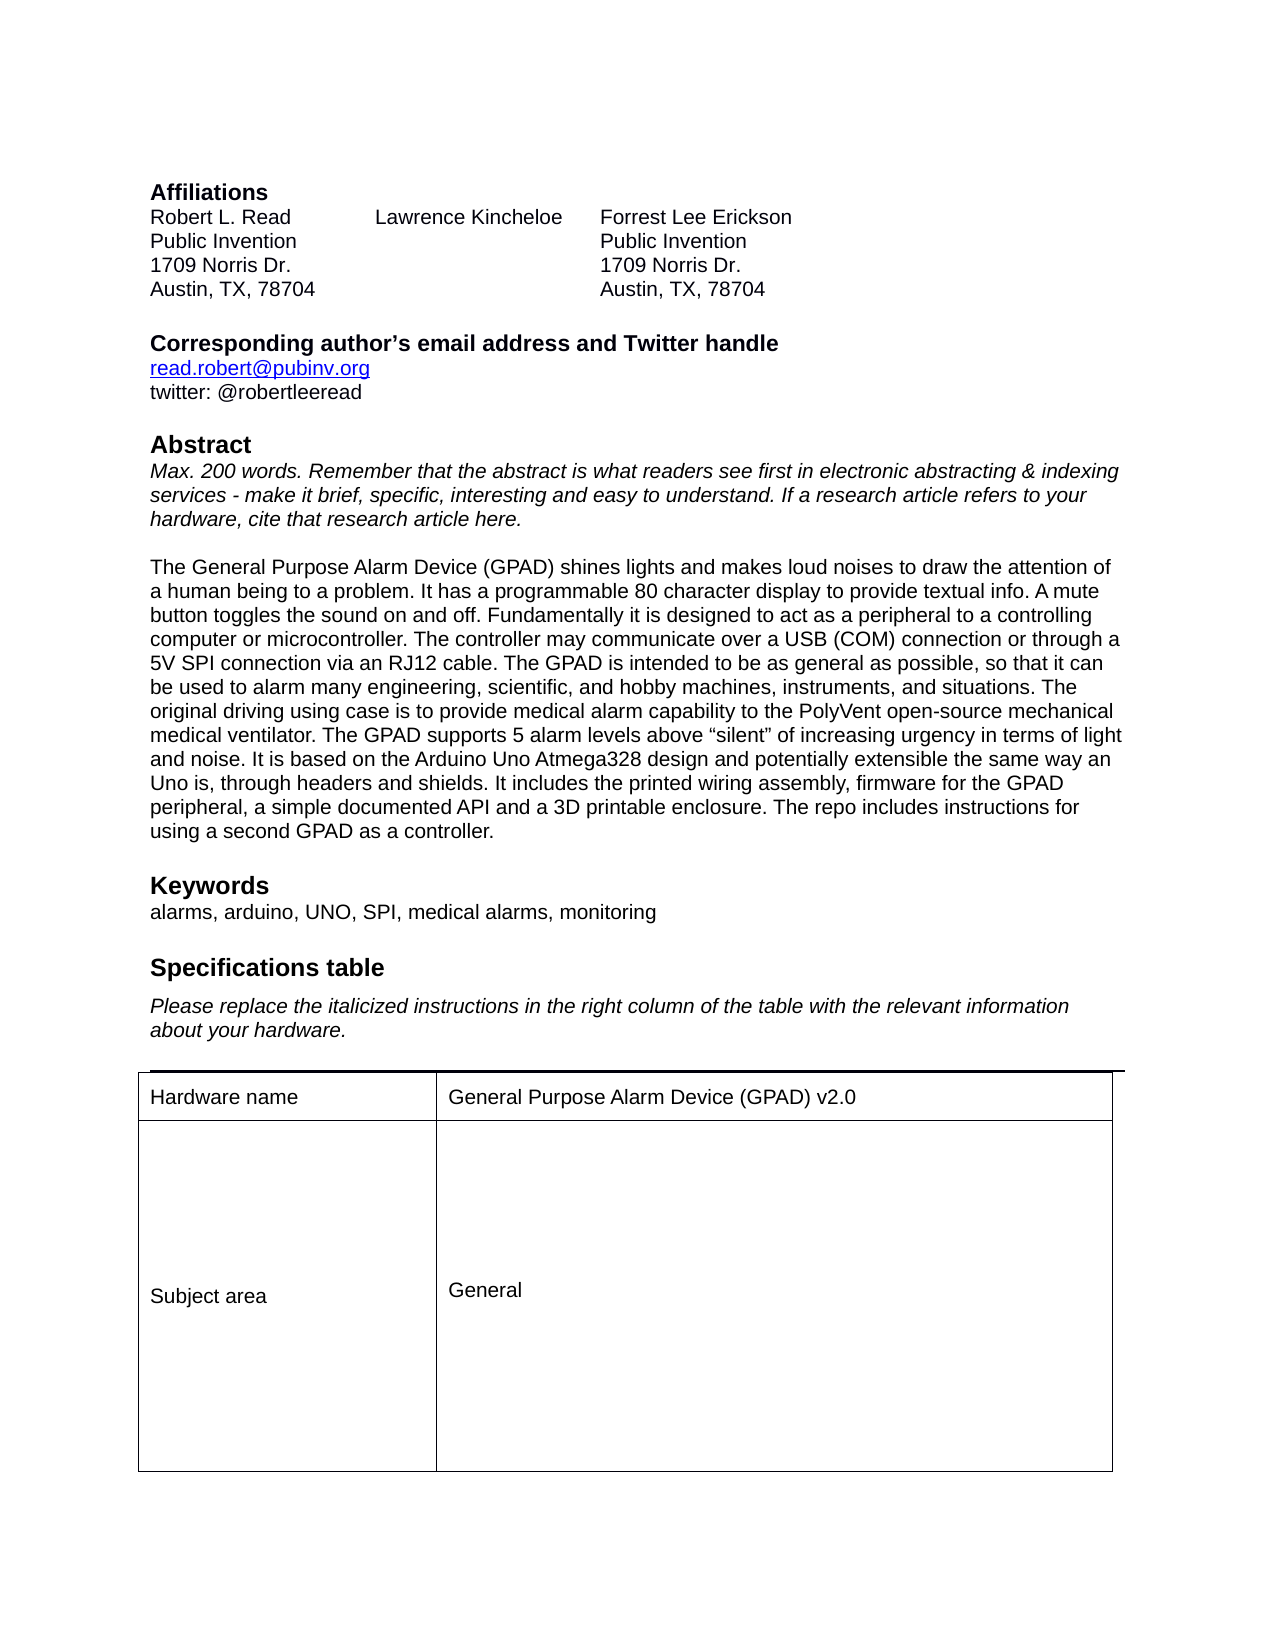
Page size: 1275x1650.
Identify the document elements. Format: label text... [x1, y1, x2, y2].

text Keywords [150, 871, 1125, 900]
text twitter: @robertleeread [150, 380, 1125, 404]
table_cell General [437, 1121, 1112, 1471]
text Specifications table [150, 953, 1125, 981]
text Please replace the italicized instructions in the right column of the table with the relevant information about your hardware. [150, 994, 1125, 1042]
text The General Purpose Alarm Device (GPAD) shines lights and makes loud noises to draw the attention of a human being to a problem. It has a programmable 80 character display to provide textual info. A mute button toggles the sound on and off. Fundamentally it is designed to act as a peripheral to a controlling computer or microcontroller. The controller may communicate over a USB (COM) connection or through a 5V SPI connection via an RJ12 cable. The GPAD is intended to be as general as possible, so that it can be used to alarm many engineering, scientific, and hobby machines, instruments, and situations. The original driving using case is to provide medical alarm capability to the PolyVent open-source mechanical medical ventilator. The GPAD supports 5 alarm levels above “silent” of increasing urgency in terms of light and noise. It is based on the Arduino Uno Atmega328 design and potentially extensible the same way an Uno is, through headers and shields. It includes the printed wiring assembly, firmware for the GPAD peripheral, a simple documented API and a 3D printable enclosure. The repo includes instructions for using a second GPAD as a controller. [150, 555, 1125, 842]
table_cell Subject area [139, 1121, 436, 1471]
text Austin, TX, 78704 Austin, TX, 78704 [150, 277, 1125, 301]
text Max. 200 words. Remember that the abstract is what readers see first in electronic abstracting & indexing services - make it brief, specific, interesting and easy to understand. If a research article refers to your hardware, cite that research article here. [150, 459, 1125, 531]
table_header Hardware name [139, 1073, 436, 1120]
text Affiliations [150, 179, 1125, 205]
text Corresponding author’s email address and Twitter handle [150, 330, 1125, 356]
text Robert L. Read Lawrence Kincheloe Forrest Lee Erickson [150, 205, 1125, 229]
text read.robert@pubinv.org [150, 356, 1125, 380]
text Public Invention Public Invention [150, 229, 1125, 253]
text Abstract [150, 430, 1125, 459]
text alarms, arduino, UNO, SPI, medical alarms, monitoring [150, 900, 1125, 924]
text 1709 Norris Dr. 1709 Norris Dr. [150, 253, 1125, 277]
table_header General Purpose Alarm Device (GPAD) v2.0 [437, 1073, 1112, 1120]
